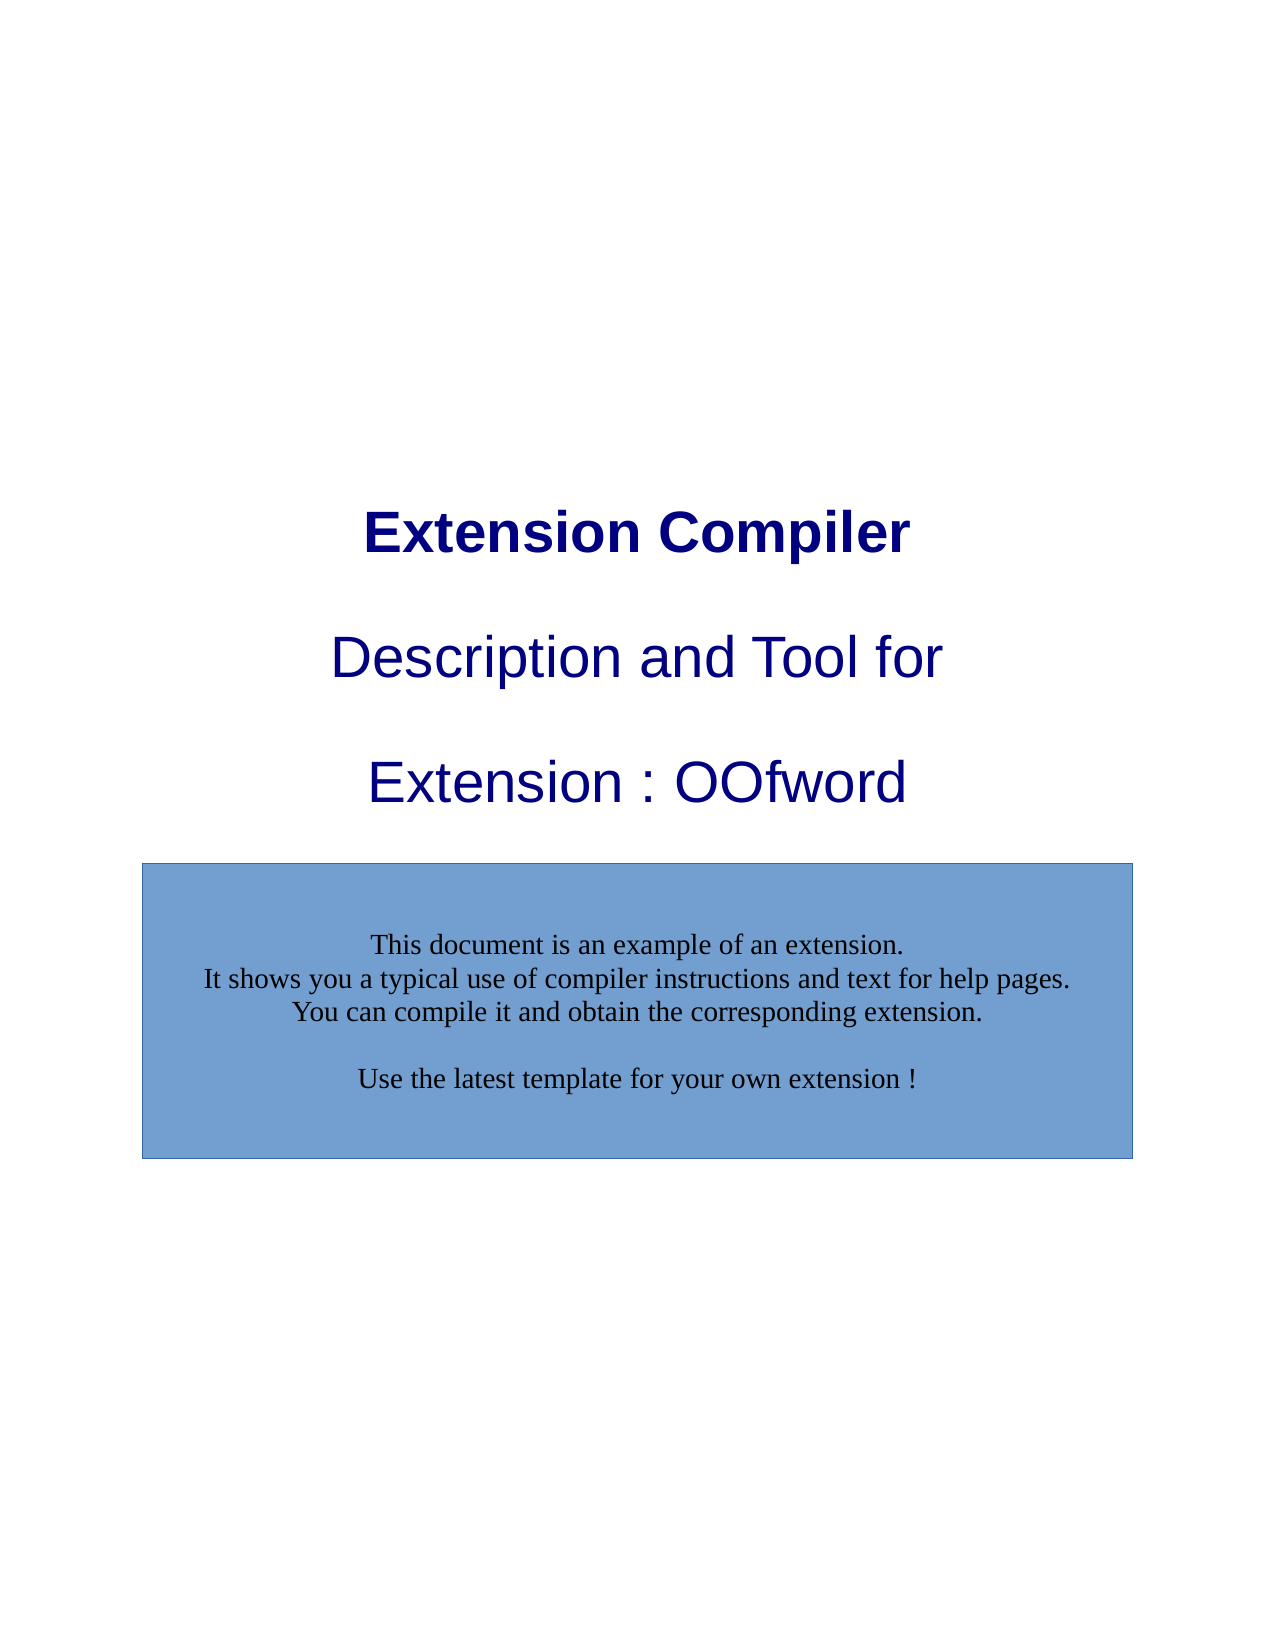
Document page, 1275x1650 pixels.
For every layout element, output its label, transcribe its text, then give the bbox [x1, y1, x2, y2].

text Extension : OOfword [153, 749, 1121, 814]
text Extension Compiler [153, 500, 1121, 565]
text Description and Tool for [153, 624, 1121, 690]
